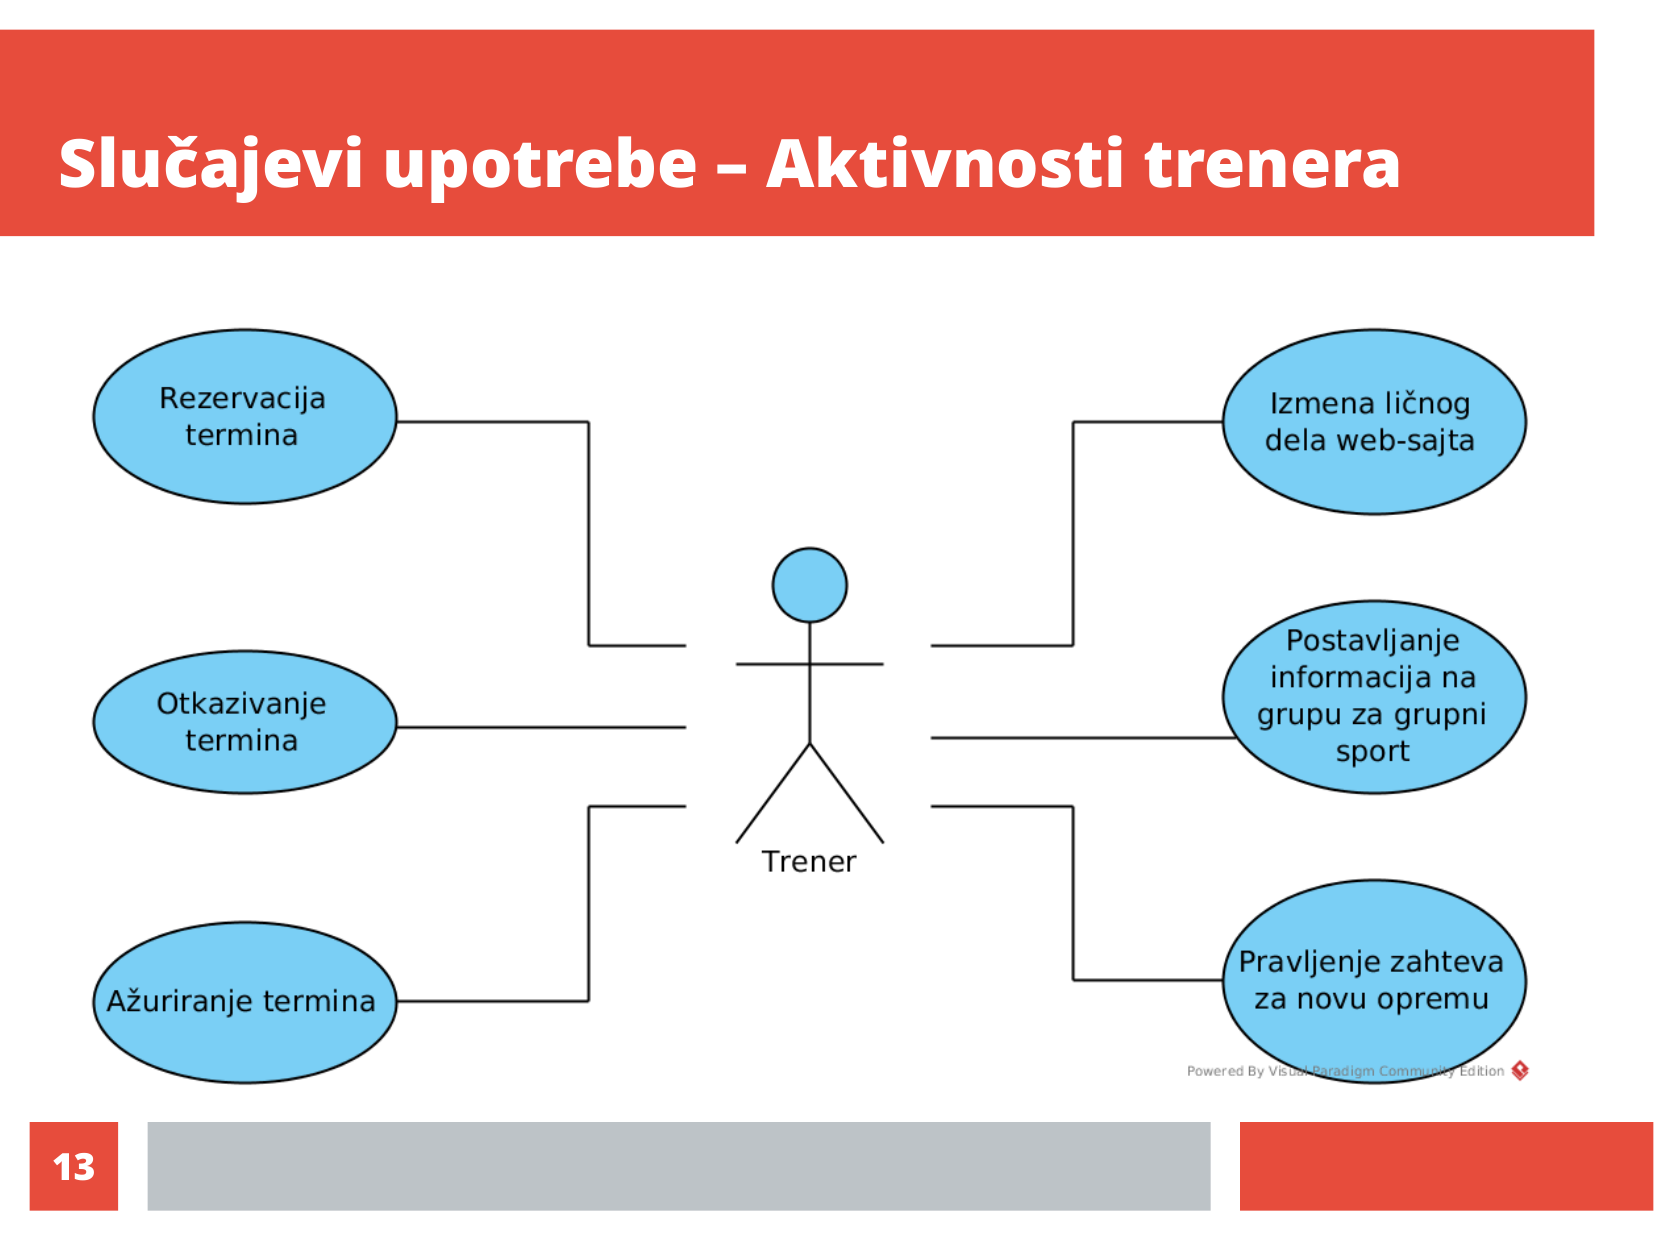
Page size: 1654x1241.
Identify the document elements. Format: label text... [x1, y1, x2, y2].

picture [88, 324, 1536, 1093]
title Slučajevi upotrebe – Aktivnosti trenera [59, 59, 1595, 207]
